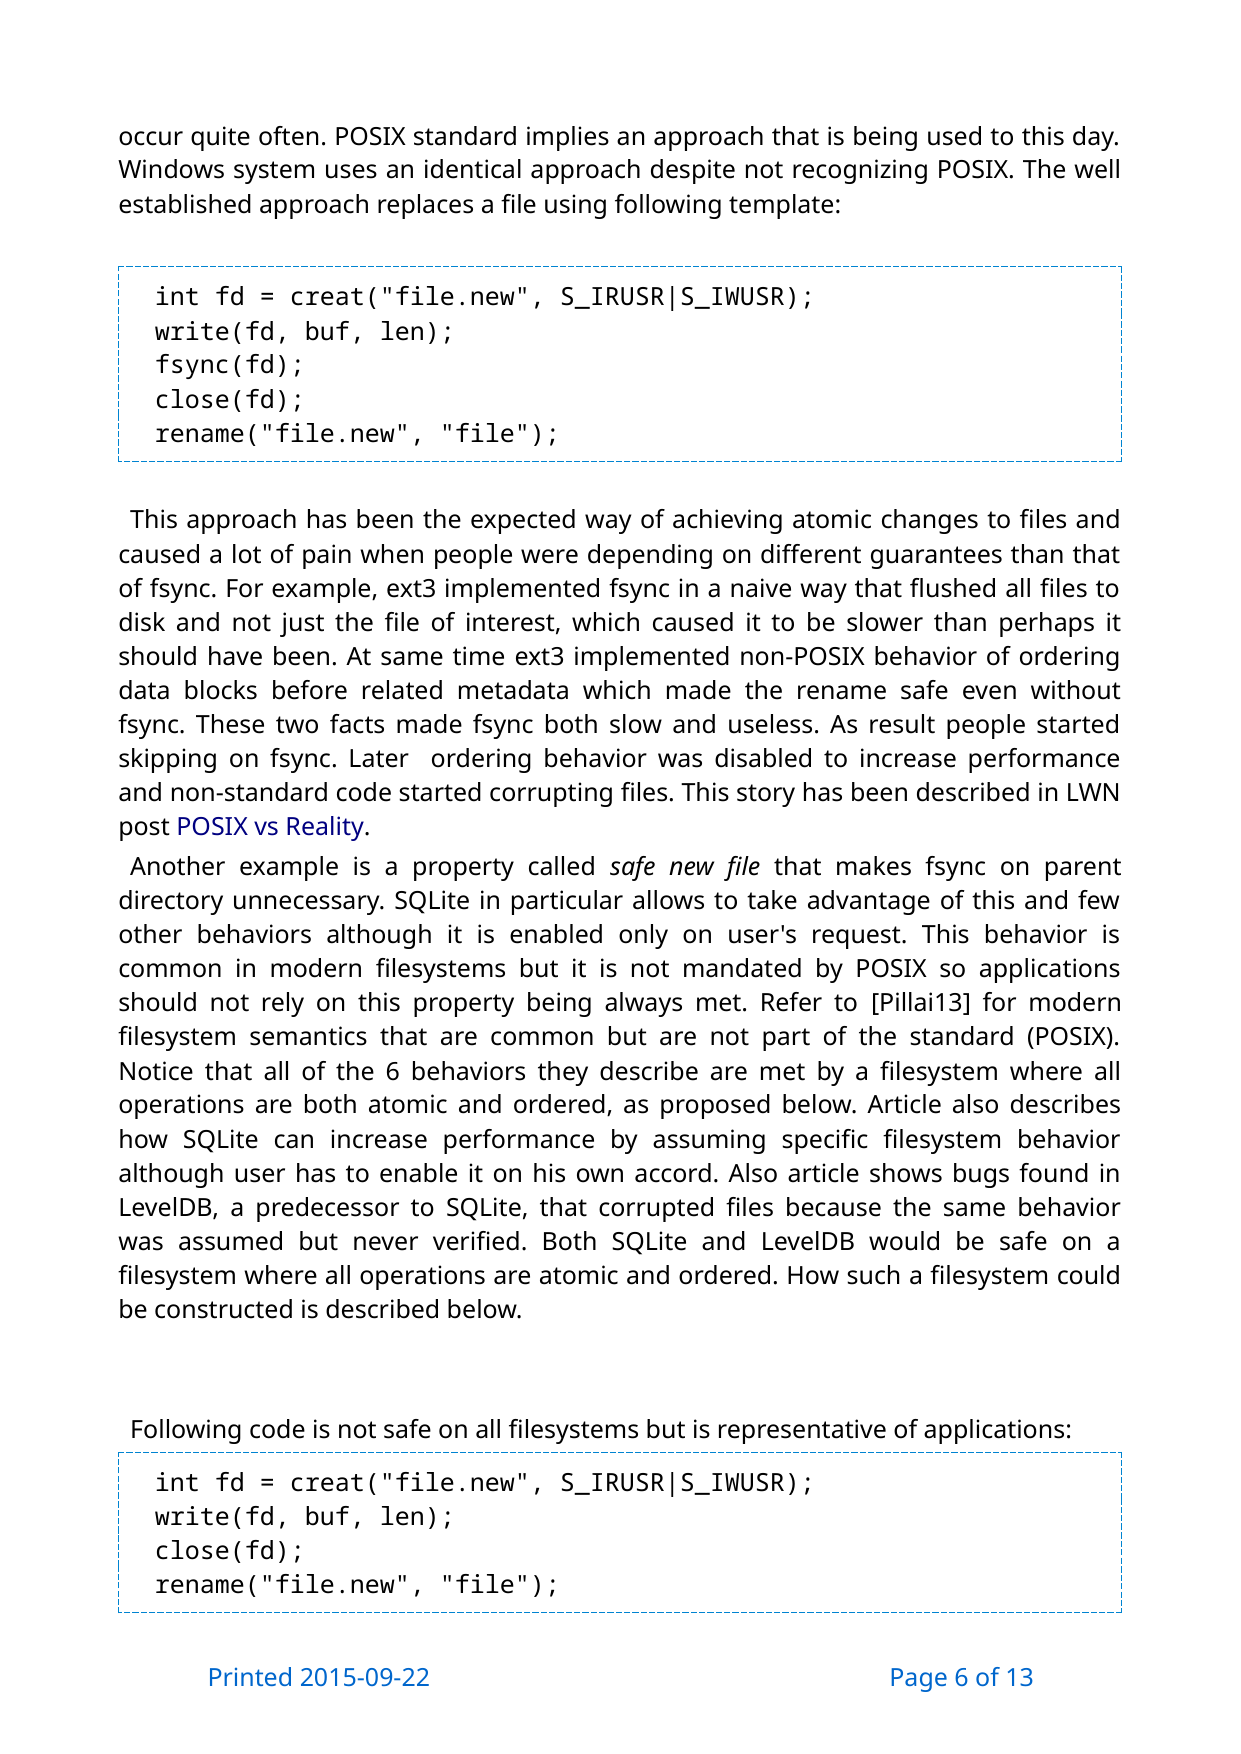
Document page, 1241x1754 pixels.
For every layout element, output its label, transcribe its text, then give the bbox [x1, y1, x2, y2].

text rename("file.new", "file"); [118, 402, 1122, 462]
text int fd = creat("file.new", S_IRUSR|S_IWUSR); [118, 266, 1122, 300]
text Another example is a property called safe new file that makes fsync on parent directory unnecessary. SQLite in particular allows to take advantage of this and few other behaviors although it is enabled only on user's request. This behavior is common in modern filesystems but it is not mandated by POSIX so applications should not rely on this property being always met. Refer to [Pillai13] for modern filesystem semantics that are common but are not part of the standard (POSIX). Notice that all of the 6 behaviors they describe are met by a filesystem where all operations are both atomic and ordered, as proposed below. Article also describes how SQLite can increase performance by assuming specific filesystem behavior although user has to enable it on his own accord. Also article shows bugs found in LevelDB, a predecessor to SQLite, that corrupted files because the same behavior was assumed but never verified. Both SQLite and LevelDB would be safe on a filesystem where all operations are atomic and ordered. How such a filesystem could be constructed is described below. [118, 849, 1122, 1326]
text occur quite often. POSIX standard implies an approach that is being used to this day. Windows system uses an identical approach despite not recognizing POSIX. The well established approach replaces a file using following template: [118, 118, 1122, 220]
text int fd = creat("file.new", S_IRUSR|S_IWUSR); [118, 1452, 1122, 1486]
text write(fd, buf, len); [118, 1486, 1122, 1520]
text close(fd); [118, 1520, 1122, 1554]
text Following code is not safe on all filesystems but is representative of applications: [118, 1412, 1122, 1446]
text rename("file.new", "file"); [118, 1554, 1122, 1613]
text write(fd, buf, len); [118, 300, 1122, 334]
text This approach has been the expected way of achieving atomic changes to files and caused a lot of pain when people were depending on different guarantees than that of fsync. For example, ext3 implemented fsync in a naive way that flushed all files to disk and not just the file of interest, which caused it to be slower than perhaps it should have been. At same time ext3 implemented non-POSIX behavior of ordering data blocks before related metadata which made the rename safe even without fsync. These two facts made fsync both slow and useless. As result people started skipping on fsync. Later ordering behavior was disabled to increase performance and non-standard code started corrupting files. This story has been described in LWN post POSIX vs Reality. [118, 502, 1122, 843]
text close(fd); [118, 368, 1122, 402]
text fsync(fd); [118, 334, 1122, 368]
